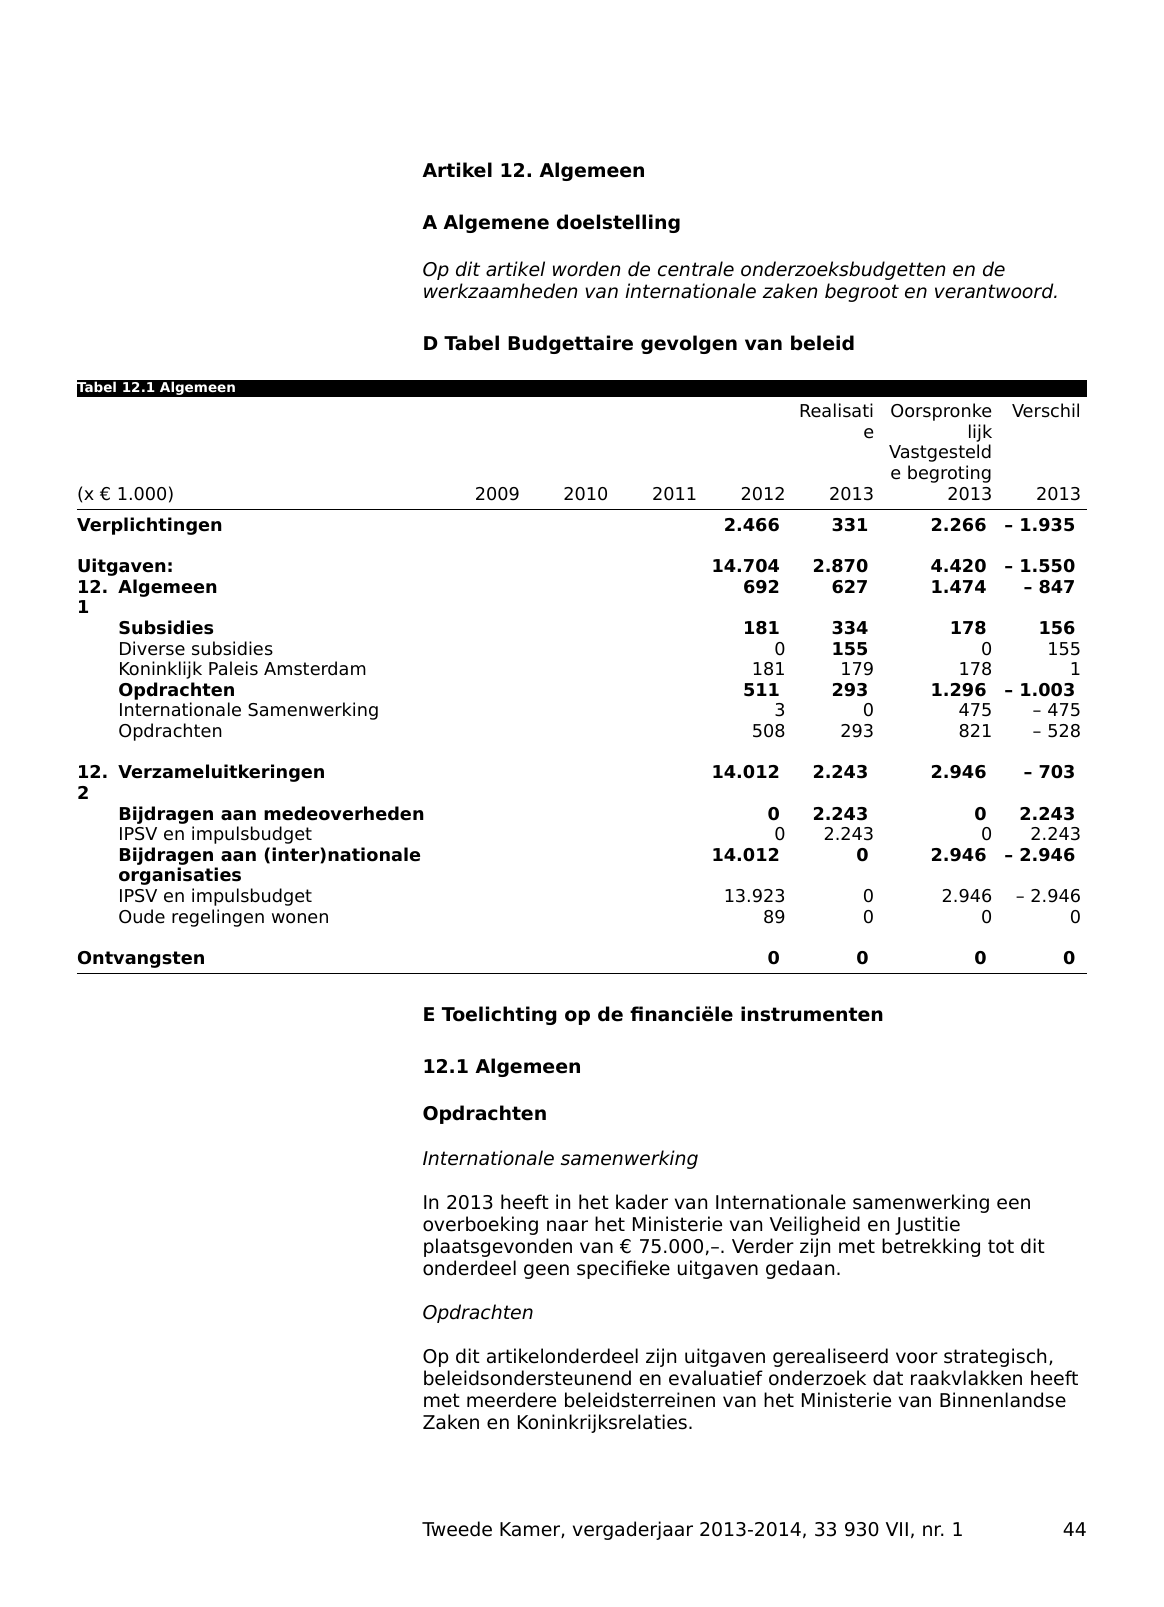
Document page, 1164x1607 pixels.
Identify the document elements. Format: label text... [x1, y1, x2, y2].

table_cell [526, 948, 614, 973]
table_cell [77, 927, 112, 948]
table_cell 0 [703, 804, 791, 824]
table_cell [998, 535, 1087, 556]
table_cell [437, 397, 526, 484]
table_cell Opdrachten [112, 680, 437, 700]
table_cell [437, 639, 526, 659]
table_cell 2.243 [998, 824, 1087, 845]
table_cell 0 [880, 824, 998, 845]
table_cell [614, 680, 703, 700]
table_cell [614, 510, 703, 535]
table_cell 475 [880, 700, 998, 721]
table_cell 3 [703, 700, 791, 721]
table_cell [614, 577, 703, 618]
table_cell – 1.003 [998, 680, 1087, 700]
table_cell 0 [880, 804, 998, 824]
table_cell 14.012 [703, 762, 791, 803]
table_cell IPSV en impulsbudget [112, 886, 437, 907]
table_cell [437, 700, 526, 721]
table_cell [437, 762, 526, 803]
table_cell [703, 535, 791, 556]
table_cell [526, 721, 614, 742]
table_cell 178 [880, 659, 998, 680]
table_cell 331 [791, 510, 880, 535]
table_cell 0 [880, 639, 998, 659]
table_cell 155 [998, 639, 1087, 659]
table_cell 2.870 [791, 556, 880, 577]
table_cell [526, 535, 614, 556]
table_cell Koninklijk Paleis Amsterdam [112, 659, 437, 680]
table_cell – 1.935 [998, 510, 1087, 535]
table_cell Verzameluitkeringen [112, 762, 437, 803]
table_cell (x € 1.000) [77, 484, 437, 509]
subtitle Artikel 12. Algemeen [422, 160, 1087, 182]
table_cell [77, 680, 112, 700]
table_cell 2.243 [998, 804, 1087, 824]
table_cell 155 [791, 639, 880, 659]
table_cell Bijdragen aan medeoverheden [112, 804, 437, 824]
table_cell [437, 659, 526, 680]
table_cell [614, 535, 703, 556]
table_cell 0 [703, 824, 791, 845]
table_header Tabel 12.1 Algemeen [77, 380, 1087, 396]
table_cell 0 [998, 948, 1087, 973]
table_cell 2013 [998, 484, 1087, 509]
table_cell [614, 618, 703, 638]
table_cell [77, 639, 112, 659]
table_cell 821 [880, 721, 998, 742]
table_cell [77, 824, 112, 845]
table_cell Bijdragen aan (inter)nationale organisaties [112, 845, 437, 886]
table_cell 692 [703, 577, 791, 618]
table_cell [437, 824, 526, 845]
table_cell [614, 639, 703, 659]
table_cell [614, 700, 703, 721]
table_cell [614, 659, 703, 680]
table_cell [526, 700, 614, 721]
table_cell [614, 556, 703, 577]
table_cell [791, 742, 880, 762]
table_cell 2009 [437, 484, 526, 509]
table_cell – 2.946 [998, 886, 1087, 907]
subtitle A Algemene doelstelling [422, 212, 1087, 234]
table_cell Verschil [998, 397, 1087, 484]
table_cell 293 [791, 680, 880, 700]
table_cell 1 [998, 659, 1087, 680]
table_cell [437, 927, 526, 948]
table_cell Verplichtingen [77, 510, 437, 535]
table_cell 13.923 [703, 886, 791, 907]
table_cell 181 [703, 618, 791, 638]
table_cell 14.704 [703, 556, 791, 577]
table_cell [437, 680, 526, 700]
table_cell [437, 804, 526, 824]
table_cell Subsidies [112, 618, 437, 638]
table_cell [526, 680, 614, 700]
table_cell [791, 535, 880, 556]
table_cell [526, 510, 614, 535]
table_cell [77, 886, 112, 907]
table_cell Oorspronkelijk Vastgestelde begroting [880, 397, 998, 484]
table_cell 4.420 [880, 556, 998, 577]
table_cell 12.2 [77, 762, 112, 803]
table_cell – 475 [998, 700, 1087, 721]
table_cell 2.266 [880, 510, 998, 535]
table_cell [437, 510, 526, 535]
table_cell 2013 [880, 484, 998, 509]
table_cell [77, 659, 112, 680]
table_cell 89 [703, 907, 791, 927]
table_cell 293 [791, 721, 880, 742]
table_cell 0 [703, 948, 791, 973]
table_cell [77, 721, 112, 742]
table_cell [77, 618, 112, 638]
table_cell 1.474 [880, 577, 998, 618]
table_cell 334 [791, 618, 880, 638]
table_cell 2.946 [880, 886, 998, 907]
table_cell 2.946 [880, 762, 998, 803]
table_cell 0 [791, 845, 880, 886]
table_cell [880, 742, 998, 762]
table_cell 2010 [526, 484, 614, 509]
table_cell [614, 927, 703, 948]
table_cell [614, 845, 703, 886]
table_cell [77, 804, 112, 824]
table_cell [526, 907, 614, 927]
table_cell 179 [791, 659, 880, 680]
table_cell 0 [791, 886, 880, 907]
table_cell [998, 927, 1087, 948]
table_cell [526, 618, 614, 638]
table_cell [526, 845, 614, 886]
table_cell [526, 762, 614, 803]
subtitle Internationale samenwerking [422, 1147, 1087, 1169]
table_cell [526, 927, 614, 948]
table_cell Algemeen [112, 577, 437, 618]
table_cell [437, 577, 526, 618]
table_cell [614, 721, 703, 742]
table_cell [437, 535, 526, 556]
table_cell [703, 927, 791, 948]
table_cell [77, 535, 112, 556]
table_cell [437, 556, 526, 577]
subtitle Opdrachten [422, 1103, 1087, 1125]
table_cell [614, 397, 703, 484]
table_cell [526, 886, 614, 907]
table_cell [614, 886, 703, 907]
table_cell [526, 556, 614, 577]
table_cell [614, 907, 703, 927]
subtitle E Toelichting op de financiële instrumenten [422, 1004, 1087, 1026]
table_cell [614, 804, 703, 824]
table_cell 2.243 [791, 824, 880, 845]
table_cell 2013 [791, 484, 880, 509]
table_cell Diverse subsidies [112, 639, 437, 659]
table_cell [614, 948, 703, 973]
table_cell [526, 639, 614, 659]
table_cell [880, 927, 998, 948]
table_cell 0 [880, 907, 998, 927]
table_cell [77, 845, 112, 886]
table_cell – 703 [998, 762, 1087, 803]
subtitle 12.1 Algemeen [422, 1056, 1087, 1078]
table_cell 14.012 [703, 845, 791, 886]
table_cell – 2.946 [998, 845, 1087, 886]
table_cell 0 [880, 948, 998, 973]
table_cell [526, 824, 614, 845]
text In 2013 heeft in het kader van Internationale samenwerking een overboeking naar het Ministerie van Veiligheid en Justitie plaatsgevonden van € 75.000,–. Verder zijn met betrekking tot dit onderdeel geen specifieke uitgaven gedaan. [422, 1192, 1087, 1279]
table_cell – 1.550 [998, 556, 1087, 577]
table_cell Ontvangsten [77, 948, 437, 973]
table_cell [112, 535, 437, 556]
table_cell [77, 397, 112, 484]
table_cell [437, 886, 526, 907]
table_cell [791, 927, 880, 948]
table_cell 0 [791, 948, 880, 973]
table_cell 2011 [614, 484, 703, 509]
table_cell 0 [791, 700, 880, 721]
table_cell [437, 948, 526, 973]
table_cell Uitgaven: [77, 556, 437, 577]
table_cell [703, 742, 791, 762]
table_cell [526, 742, 614, 762]
table_cell [112, 742, 437, 762]
table_cell 2.466 [703, 510, 791, 535]
table_cell [437, 742, 526, 762]
table_cell 1.296 [880, 680, 998, 700]
table_cell [437, 845, 526, 886]
table_cell [614, 762, 703, 803]
table_cell 0 [998, 907, 1087, 927]
table_cell IPSV en impulsbudget [112, 824, 437, 845]
table_cell [526, 577, 614, 618]
table_cell [526, 659, 614, 680]
table_cell 2012 [703, 484, 791, 509]
table_cell 156 [998, 618, 1087, 638]
table_cell 0 [703, 639, 791, 659]
text Op dit artikelonderdeel zijn uitgaven gerealiseerd voor strategisch, beleidsondersteunend en evaluatief onderzoek dat raakvlakken heeft met meerdere beleidsterreinen van het Ministerie van Binnenlandse Zaken en Koninkrijksrelaties. [422, 1346, 1087, 1434]
table_cell 178 [880, 618, 998, 638]
table_cell 0 [791, 907, 880, 927]
table_cell Opdrachten [112, 721, 437, 742]
table_cell [703, 397, 791, 484]
table_cell [437, 907, 526, 927]
table_cell Internationale Samenwerking [112, 700, 437, 721]
table_cell 181 [703, 659, 791, 680]
table_cell [437, 721, 526, 742]
table_cell [77, 907, 112, 927]
table_cell 511 [703, 680, 791, 700]
table_cell Realisatie [791, 397, 880, 484]
text Op dit artikel worden de centrale onderzoeksbudgetten en de werkzaamheden van internationale zaken begroot en verantwoord. [422, 259, 1087, 303]
table_cell [880, 535, 998, 556]
table_cell 508 [703, 721, 791, 742]
table_cell [526, 804, 614, 824]
table_cell [614, 824, 703, 845]
table_cell 627 [791, 577, 880, 618]
table_cell [437, 618, 526, 638]
table_cell [998, 742, 1087, 762]
subtitle D Tabel Budgettaire gevolgen van beleid [422, 333, 1087, 355]
table_cell – 847 [998, 577, 1087, 618]
table_cell 2.243 [791, 762, 880, 803]
table_cell 2.946 [880, 845, 998, 886]
table_cell – 528 [998, 721, 1087, 742]
table_cell Oude regelingen wonen [112, 907, 437, 927]
subtitle Opdrachten [422, 1302, 1087, 1324]
table_cell 2.243 [791, 804, 880, 824]
table_cell [526, 397, 614, 484]
table_cell 12.1 [77, 577, 112, 618]
table_cell [77, 700, 112, 721]
table_cell [614, 742, 703, 762]
table_cell [77, 742, 112, 762]
table_cell [112, 397, 437, 484]
table_cell [112, 927, 437, 948]
